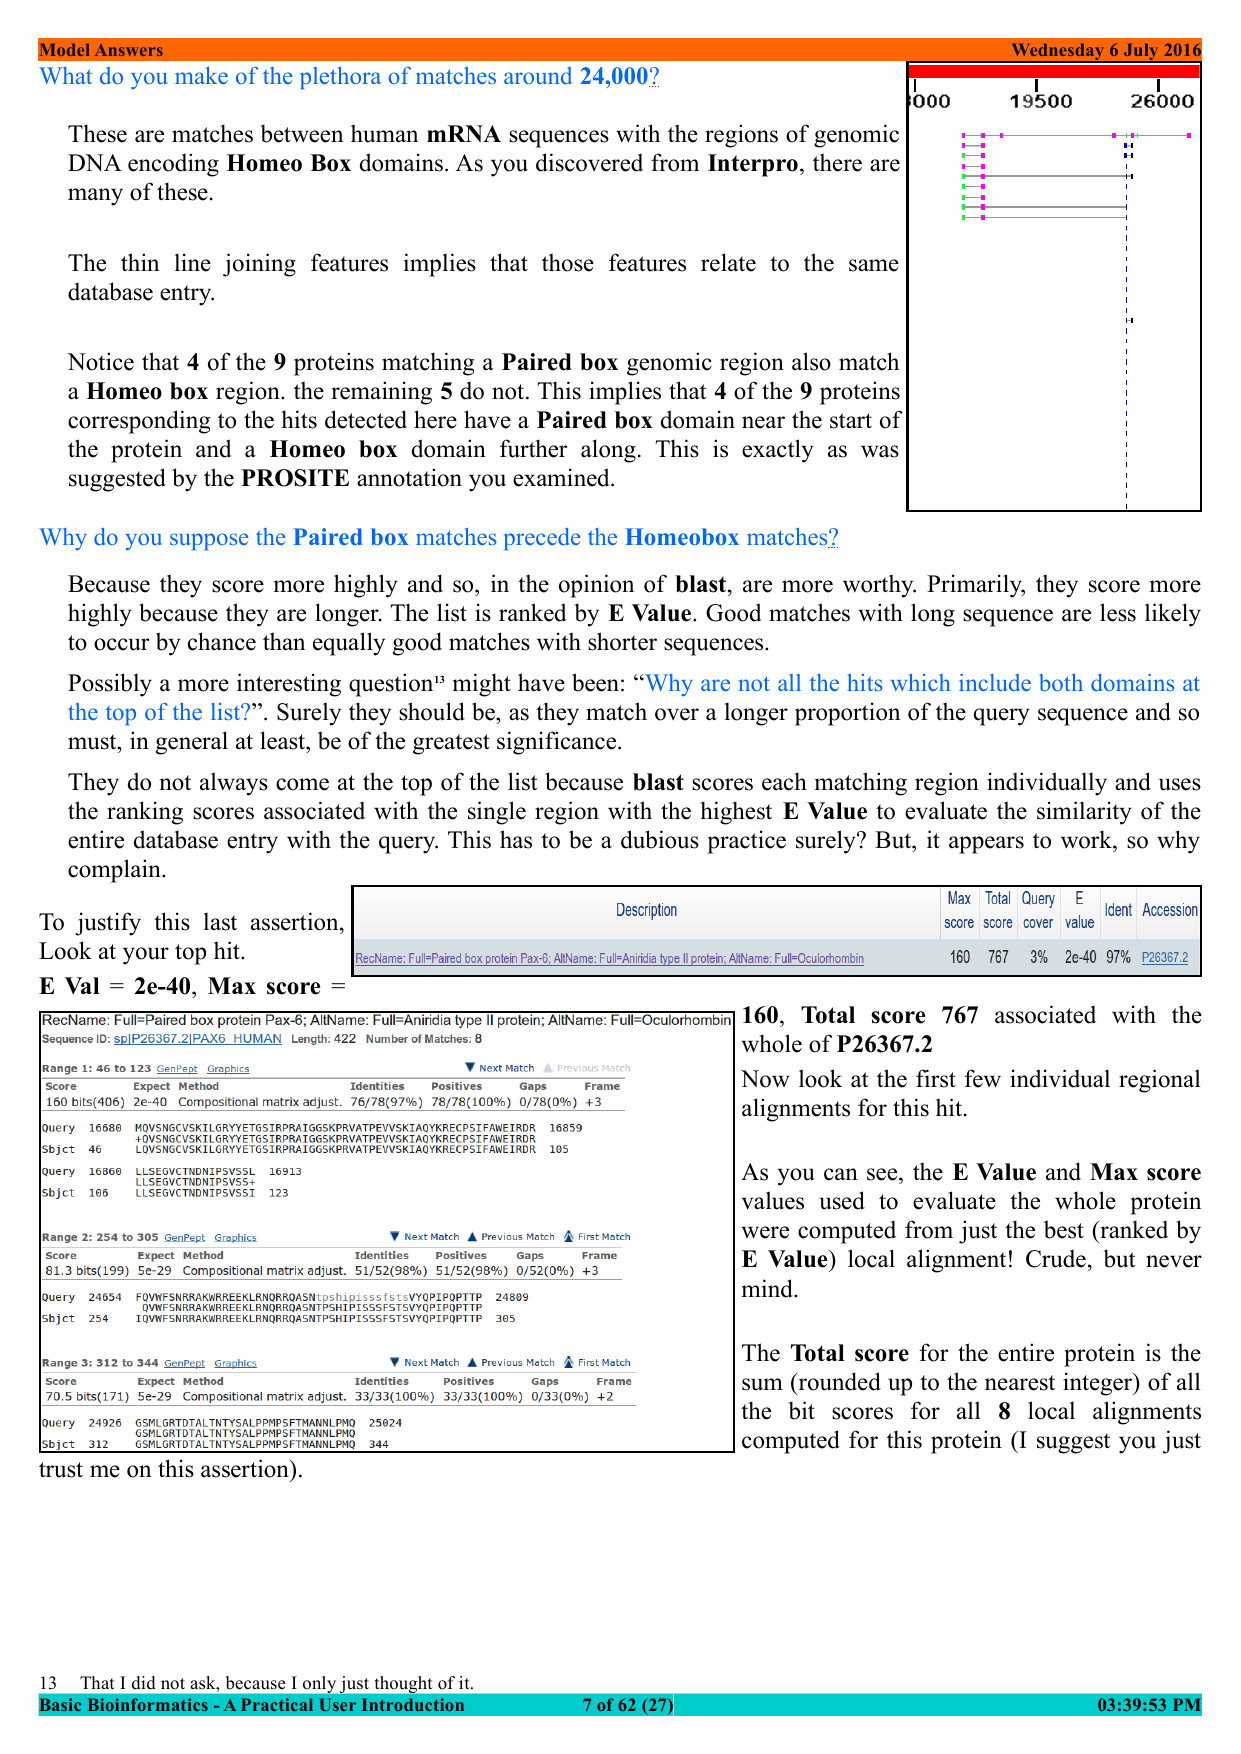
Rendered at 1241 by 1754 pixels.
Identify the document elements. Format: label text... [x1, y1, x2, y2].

text Why do you suppose the Paired box matches precede the Homeobox matches? [38, 522, 1202, 551]
text Because they score more highly and so, in the opinion of blast, are more worthy. Primarily, they score more highly because they are longer. The list is ranked by E Value. Good matches with long sequence are less likely to occur by chance than equally good matches with shorter sequences. [68, 569, 1202, 656]
picture [41, 1013, 733, 1451]
text The Total score for the entire protein is the sum (rounded up to the nearest integer) of all the bit scores for all 8 local alignments computed for this protein (I suggest you just trust me on this assertion). [38, 1338, 1202, 1483]
text They do not always come at the top of the list because blast scores each matching region individually and uses the ranking scores associated with the single region with the highest E Value to evaluate the similarity of the entire database entry with the query. This has to be a dubious practice surely? But, it appears to work, so why complain. [68, 767, 1202, 883]
text The thin line joining features implies that those features relate to the same database entry. [68, 248, 906, 306]
text To justify this last assertion, Look at your top hit. [38, 906, 351, 964]
picture [354, 887, 1200, 975]
text What do you make of the plethora of matches around 24,000? [38, 61, 906, 89]
text E Val = 2e-40, Max score = 160, Total score 767 associated with the whole of P26367.2 [38, 971, 1202, 1058]
text Notice that 4 of the 9 proteins matching a Paired box genomic region also match a Homeo box region. the remaining 5 do not. This implies that 4 of the 9 proteins corresponding to the hits detected here have a Paired box domain near the start of the protein and a Homeo box domain further along. This is exactly as was suggested by the PROSITE annotation you examined. [68, 347, 906, 492]
picture [909, 63, 1200, 510]
text These are matches between human mRNA sequences with the regions of genomic DNA encoding Homeo Box domains. As you discovered from Interpro, there are many of these. [68, 119, 906, 206]
text That I did not ask, because I only just thought of it. [38, 1671, 1202, 1693]
text Now look at the first few individual regional alignments for this hit. [735, 1064, 1202, 1122]
text Possibly a more interesting question might have been: “Why are not all the hits which include both domains at the top of the list?”. Surely they should be, as they match over a longer proportion of the query sequence and so must, in general at least, be of the greatest significance. [68, 668, 1202, 755]
text As you can see, the E Value and Max score values used to evaluate the whole protein were computed from just the best (ranked by E Value) local alignment! Crude, but never mind. [735, 1157, 1202, 1302]
